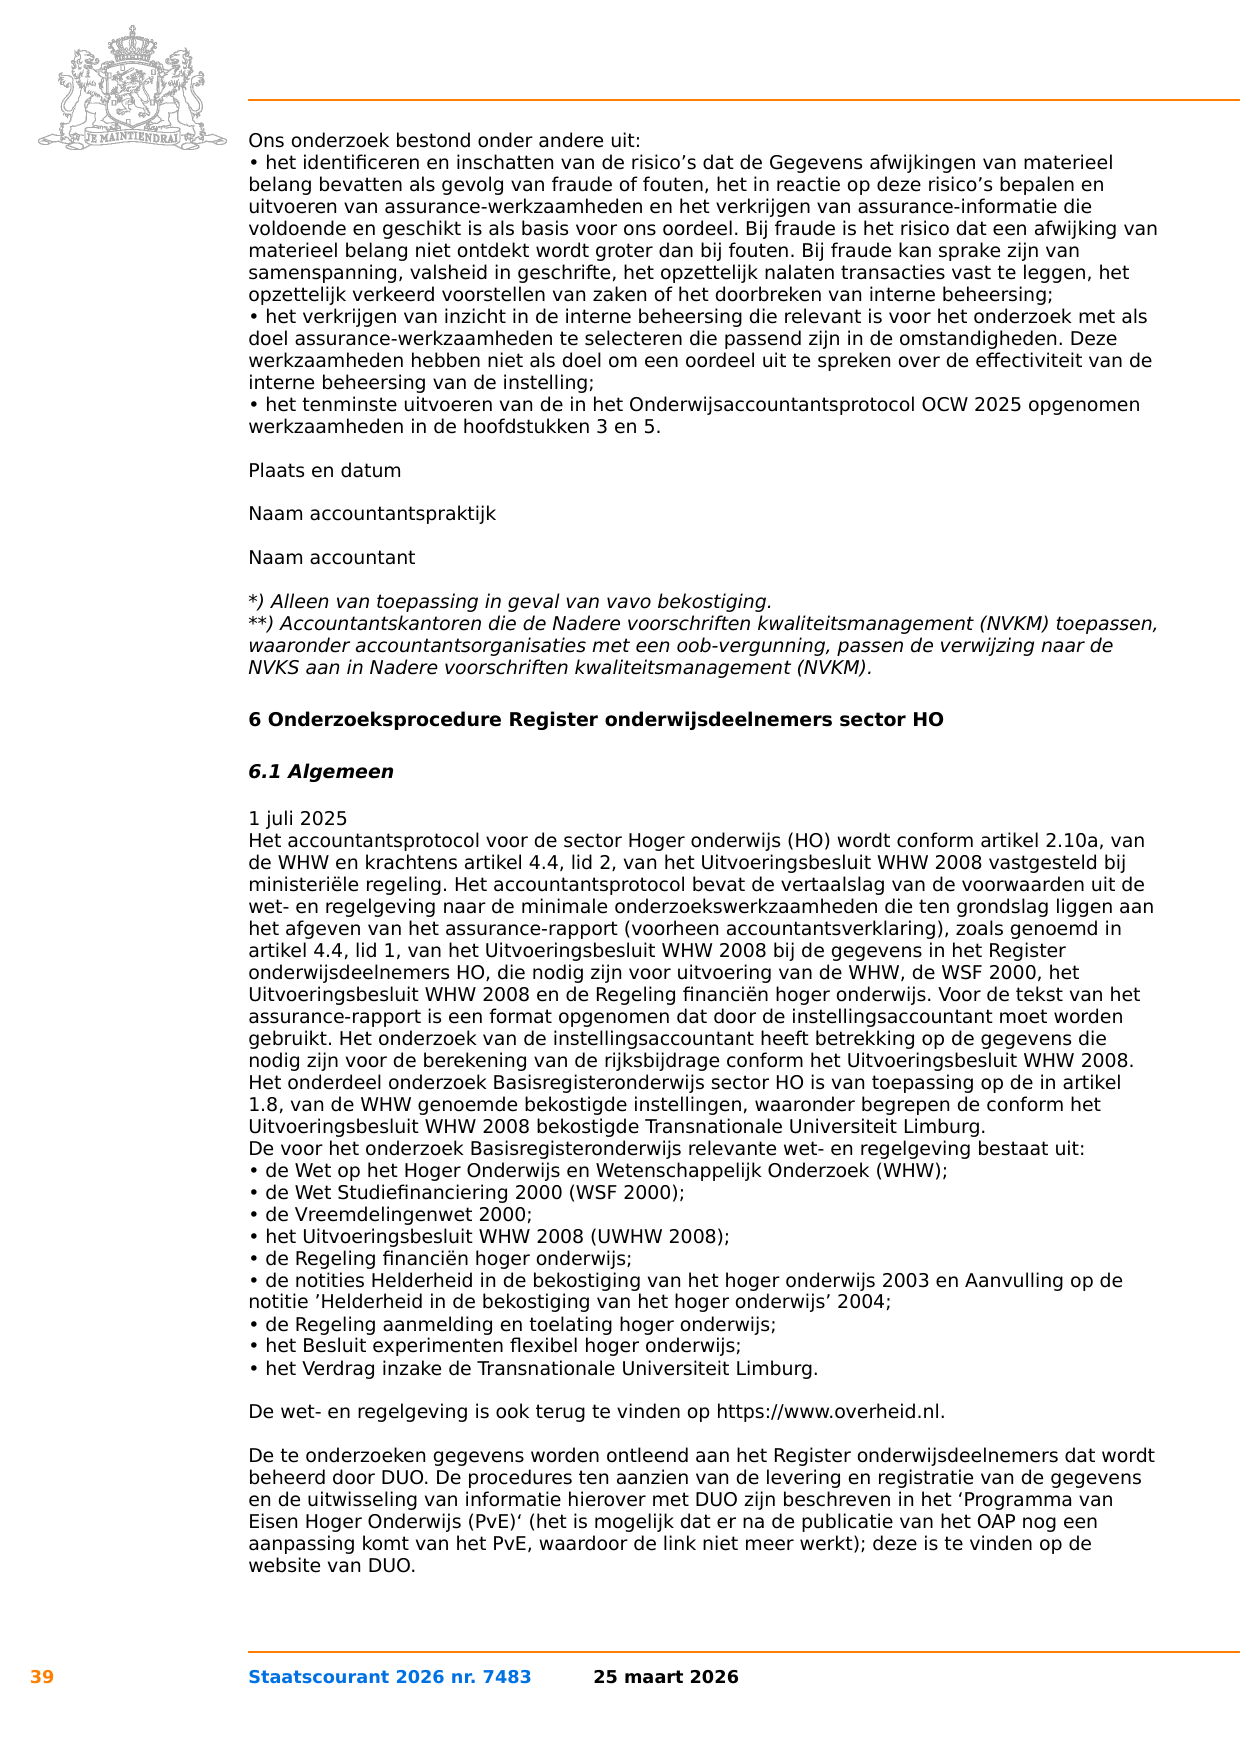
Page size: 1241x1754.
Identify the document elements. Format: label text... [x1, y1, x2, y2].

text • het tenminste uitvoeren van de in het Onderwijsaccountantsprotocol OCW 2025 opgenomen werkzaamheden in de hoofdstukken 3 en 5. [248, 394, 1163, 438]
text **) Accountantskantoren die de Nadere voorschriften kwaliteitsmanagement (NVKM) toepassen, waaronder accountantsorganisaties met een oob-vergunning, passen de verwijzing naar de NVKS aan in Nadere voorschriften kwaliteitsmanagement (NVKM). [248, 613, 1163, 679]
text • de notities Helderheid in de bekostiging van het hoger onderwijs 2003 en Aanvulling op de notitie ’Helderheid in de bekostiging van het hoger onderwijs’ 2004; [248, 1269, 1163, 1313]
text • de Wet Studiefinanciering 2000 (WSF 2000); [248, 1182, 1163, 1203]
text • de Wet op het Hoger Onderwijs en Wetenschappelijk Onderzoek (WHW); [248, 1159, 1163, 1182]
text De wet- en regelgeving is ook terug te vinden op https://www.overheid.nl. [248, 1401, 1163, 1423]
text • het Uitvoeringsbesluit WHW 2008 (UWHW 2008); [248, 1226, 1163, 1247]
text • de Regeling aanmelding en toelating hoger onderwijs; [248, 1313, 1163, 1335]
text 1 juli 2025 [248, 808, 1163, 830]
text De te onderzoeken gegevens worden ontleend aan het Register onderwijsdeelnemers dat wordt beheerd door DUO. De procedures ten aanzien van de levering en registratie van de gegevens en de uitwisseling van informatie hierover met DUO zijn beschreven in het ‘Programma van Eisen Hoger Onderwijs (PvE)‘ (het is mogelijk dat er na de publicatie van het OAP nog een aanpassing komt van het PvE, waardoor de link niet meer werkt); deze is te vinden op de website van DUO. [248, 1445, 1163, 1577]
text Naam accountant [248, 547, 1163, 569]
text *) Alleen van toepassing in geval van vavo bekostiging. [248, 591, 1163, 613]
text • de Regeling financiën hoger onderwijs; [248, 1247, 1163, 1269]
text Ons onderzoek bestond onder andere uit: [248, 130, 1163, 152]
text Plaats en datum [248, 459, 1163, 481]
text • het identificeren en inschatten van de risico’s dat de Gegevens afwijkingen van materieel belang bevatten als gevolg van fraude of fouten, het in reactie op deze risico’s bepalen en uitvoeren van assurance-werkzaamheden en het verkrijgen van assurance-informatie die voldoende en geschikt is als basis voor ons oordeel. Bij fraude is het risico dat een afwijking van materieel belang niet ontdekt wordt groter dan bij fouten. Bij fraude kan sprake zijn van samenspanning, valsheid in geschrifte, het opzettelijk nalaten transacties vast te leggen, het opzettelijk verkeerd voorstellen van zaken of het doorbreken van interne beheersing; [248, 152, 1163, 306]
subtitle 6.1 Algemeen [248, 761, 1163, 783]
text Het accountantsprotocol voor de sector Hoger onderwijs (HO) wordt conform artikel 2.10a, van de WHW en krachtens artikel 4.4, lid 2, van het Uitvoeringsbesluit WHW 2008 vastgesteld bij ministeriële regeling. Het accountantsprotocol bevat de vertaalslag van de voorwaarden uit de wet- en regelgeving naar de minimale onderzoekswerkzaamheden die ten grondslag liggen aan het afgeven van het assurance-rapport (voorheen accountantsverklaring), zoals genoemd in artikel 4.4, lid 1, van het Uitvoeringsbesluit WHW 2008 bij de gegevens in het Register onderwijsdeelnemers HO, die nodig zijn voor uitvoering van de WHW, de WSF 2000, het Uitvoeringsbesluit WHW 2008 en de Regeling financiën hoger onderwijs. Voor de tekst van het assurance-rapport is een format opgenomen dat door de instellingsaccountant moet worden gebruikt. Het onderzoek van de instellingsaccountant heeft betrekking op de gegevens die nodig zijn voor de berekening van de rijksbijdrage conform het Uitvoeringsbesluit WHW 2008. [248, 830, 1163, 1072]
subtitle 6 Onderzoeksprocedure Register onderwijsdeelnemers sector HO [248, 709, 1163, 731]
text • de Vreemdelingenwet 2000; [248, 1203, 1163, 1226]
text • het verkrijgen van inzicht in de interne beheersing die relevant is voor het onderzoek met als doel assurance-werkzaamheden te selecteren die passend zijn in de omstandigheden. Deze werkzaamheden hebben niet als doel om een oordeel uit te spreken over de effectiviteit van de interne beheersing van de instelling; [248, 306, 1163, 394]
text Naam accountantspraktijk [248, 503, 1163, 525]
text • het Besluit experimenten flexibel hoger onderwijs; [248, 1335, 1163, 1357]
text De voor het onderzoek Basisregisteronderwijs relevante wet- en regelgeving bestaat uit: [248, 1138, 1163, 1159]
text Het onderdeel onderzoek Basisregisteronderwijs sector HO is van toepassing op de in artikel 1.8, van de WHW genoemde bekostigde instellingen, waaronder begrepen de conform het Uitvoeringsbesluit WHW 2008 bekostigde Transnationale Universiteit Limburg. [248, 1072, 1163, 1138]
picture [38, 25, 227, 150]
text • het Verdrag inzake de Transnationale Universiteit Limburg. [248, 1357, 1163, 1379]
